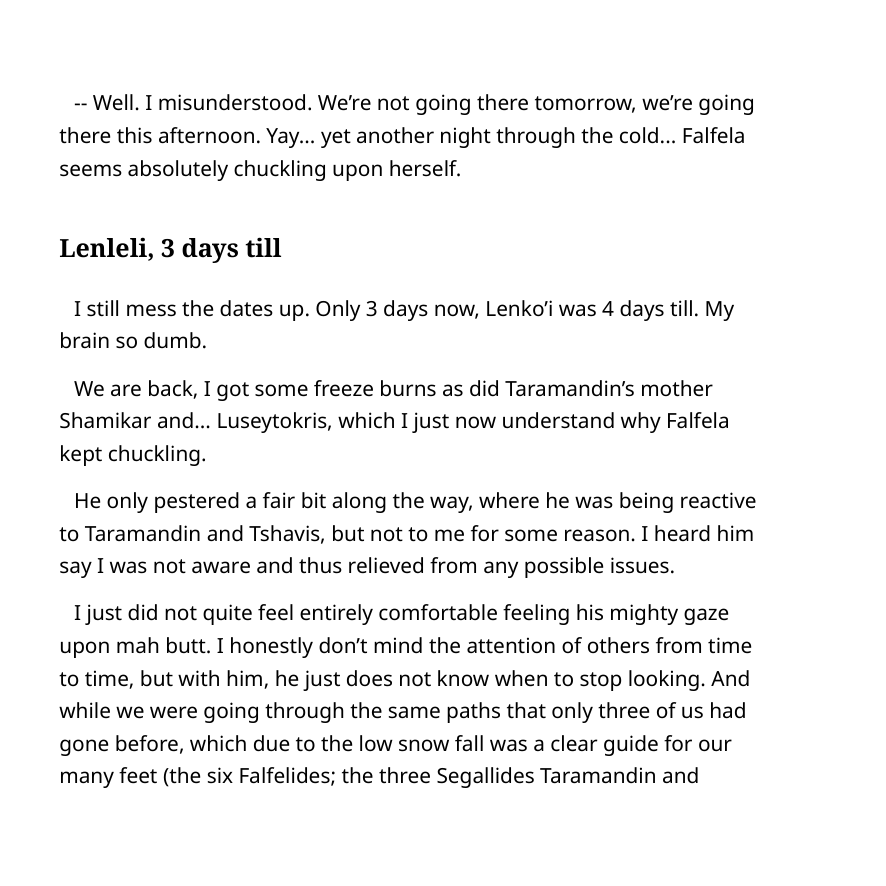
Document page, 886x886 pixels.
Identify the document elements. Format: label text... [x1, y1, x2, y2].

subtitle Lenleli, 3 days till [59, 230, 768, 264]
text I just did not quite feel entirely comfortable feeling his mighty gaze upon mah butt. I honestly don’t mind the attention of others from time to time, but with him, he just does not know when to stop looking. And while we were going through the same paths that only three of us had gone before, which due to the low snow fall was a clear guide for our many feet (the six Falfelides; the three Segallides Taramandin and [59, 598, 768, 790]
text We are back, I got some freeze burns as did Taramandin’s mother Shamikar and... Luseytokris, which I just now understand why Falfela kept chuckling. [59, 374, 768, 467]
text I still mess the dates up. Only 3 days now, Lenko’i was 4 days till. My brain so dumb. [59, 294, 768, 355]
text He only pestered a fair bit along the way, where he was being reactive to Taramandin and Tshavis, but not to me for some reason. I heard him say I was not aware and thus relieved from any possible issues. [59, 486, 768, 580]
text -- Well. I misunderstood. We’re not going there tomorrow, we’re going there this afternoon. Yay... yet another night through the cold... Falfela seems absolutely chuckling upon herself. [59, 88, 768, 182]
